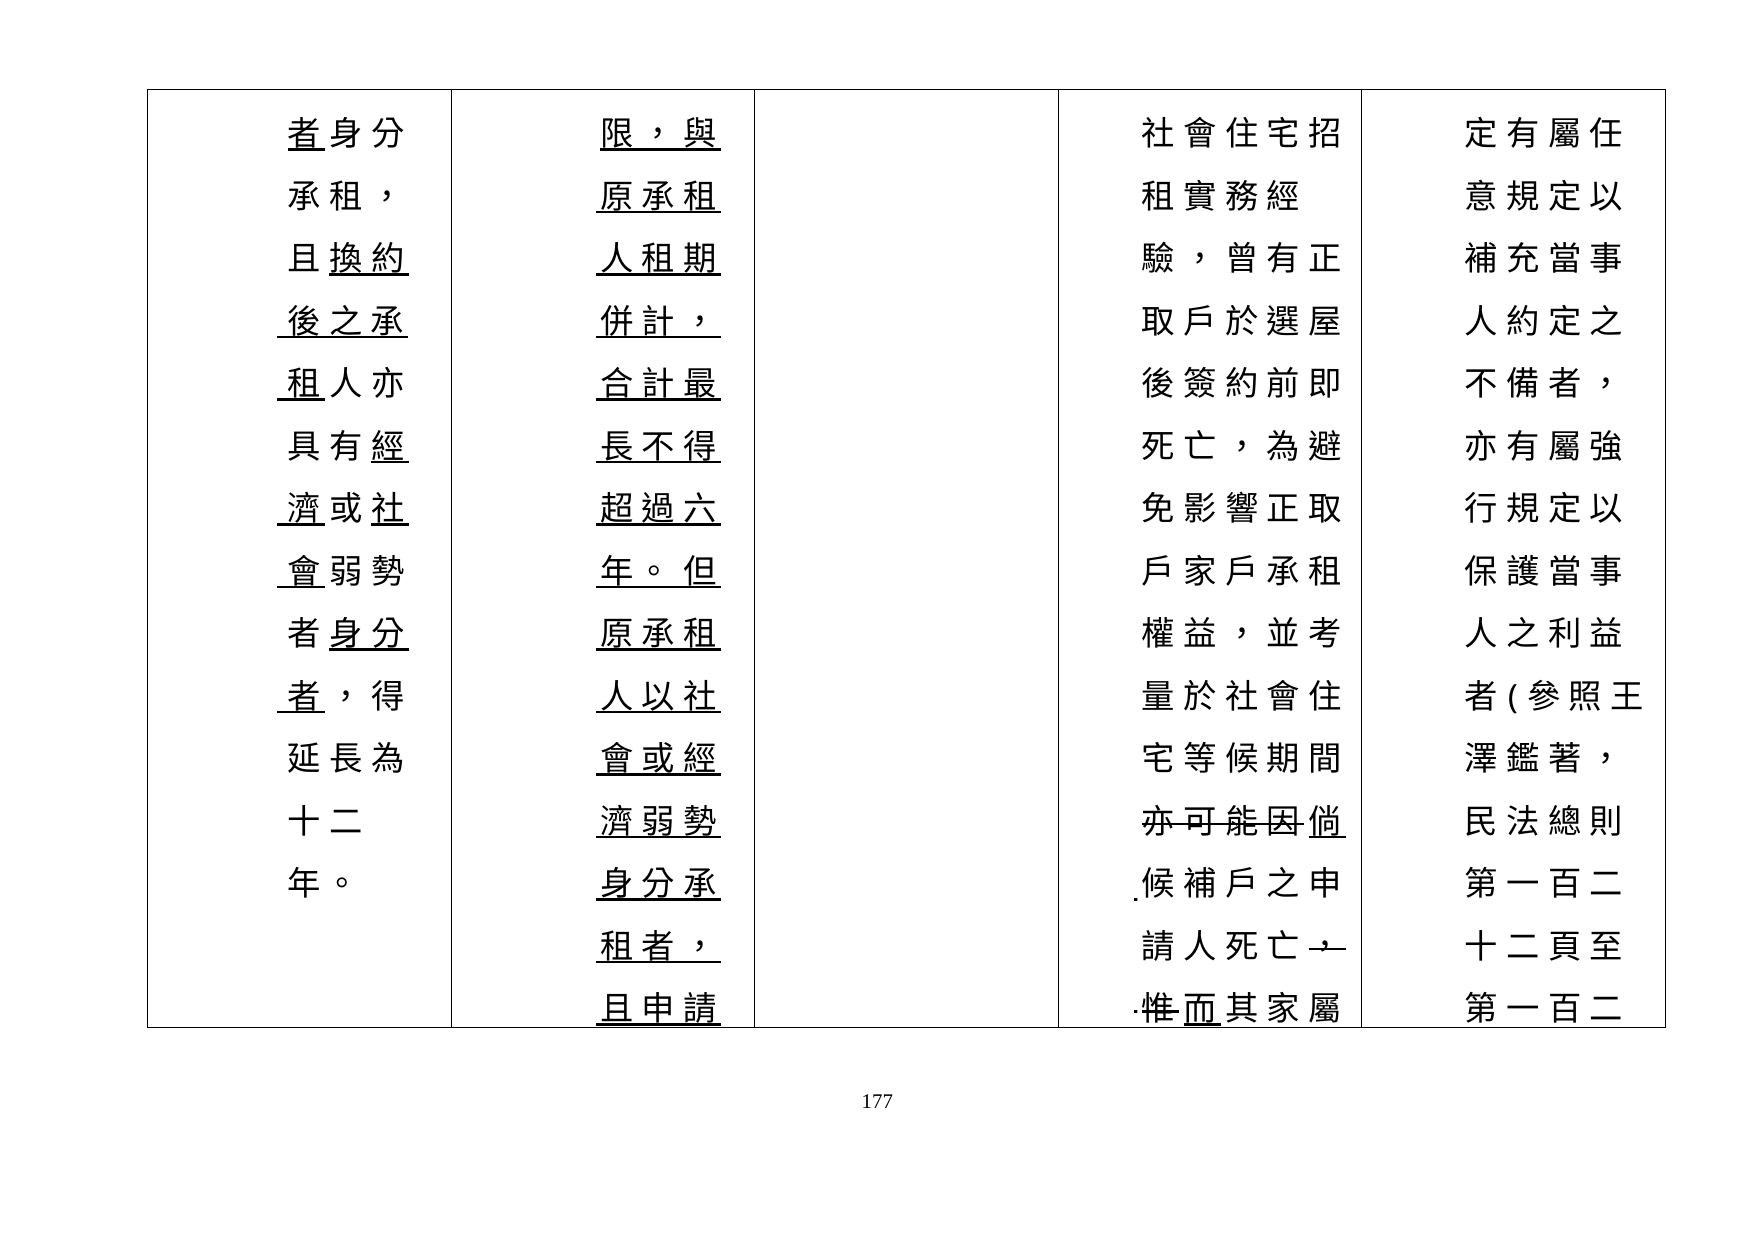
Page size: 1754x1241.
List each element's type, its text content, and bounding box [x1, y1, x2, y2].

table_cell [755, 90, 1058, 1027]
table_cell 者身分承租，且換約後之承租人亦具有經濟或社會弱勢者身分者，得延長為十二年。 [148, 90, 451, 1027]
table_cell 社會住宅招租實務經驗，曾有正取戶於選屋後簽約前即死亡，為避免影響正取戶家戶承租權益，並考量於社會住宅等候期間亦可能因倘候補戶之申請人死亡，惟而其家屬 [1059, 90, 1361, 1027]
table_cell 定有屬任意規定以補充當事人約定之不備者，亦有屬強行規定以保護當事人之利益者(參照王澤鑑著，民法總則第一百二十二頁至第一百二 [1362, 90, 1665, 1027]
table_cell 限，與原承租人租期併計，合計最長不得超過六年。但原承租人以社會或經濟弱勢身分承租者，且申請 [452, 90, 754, 1027]
